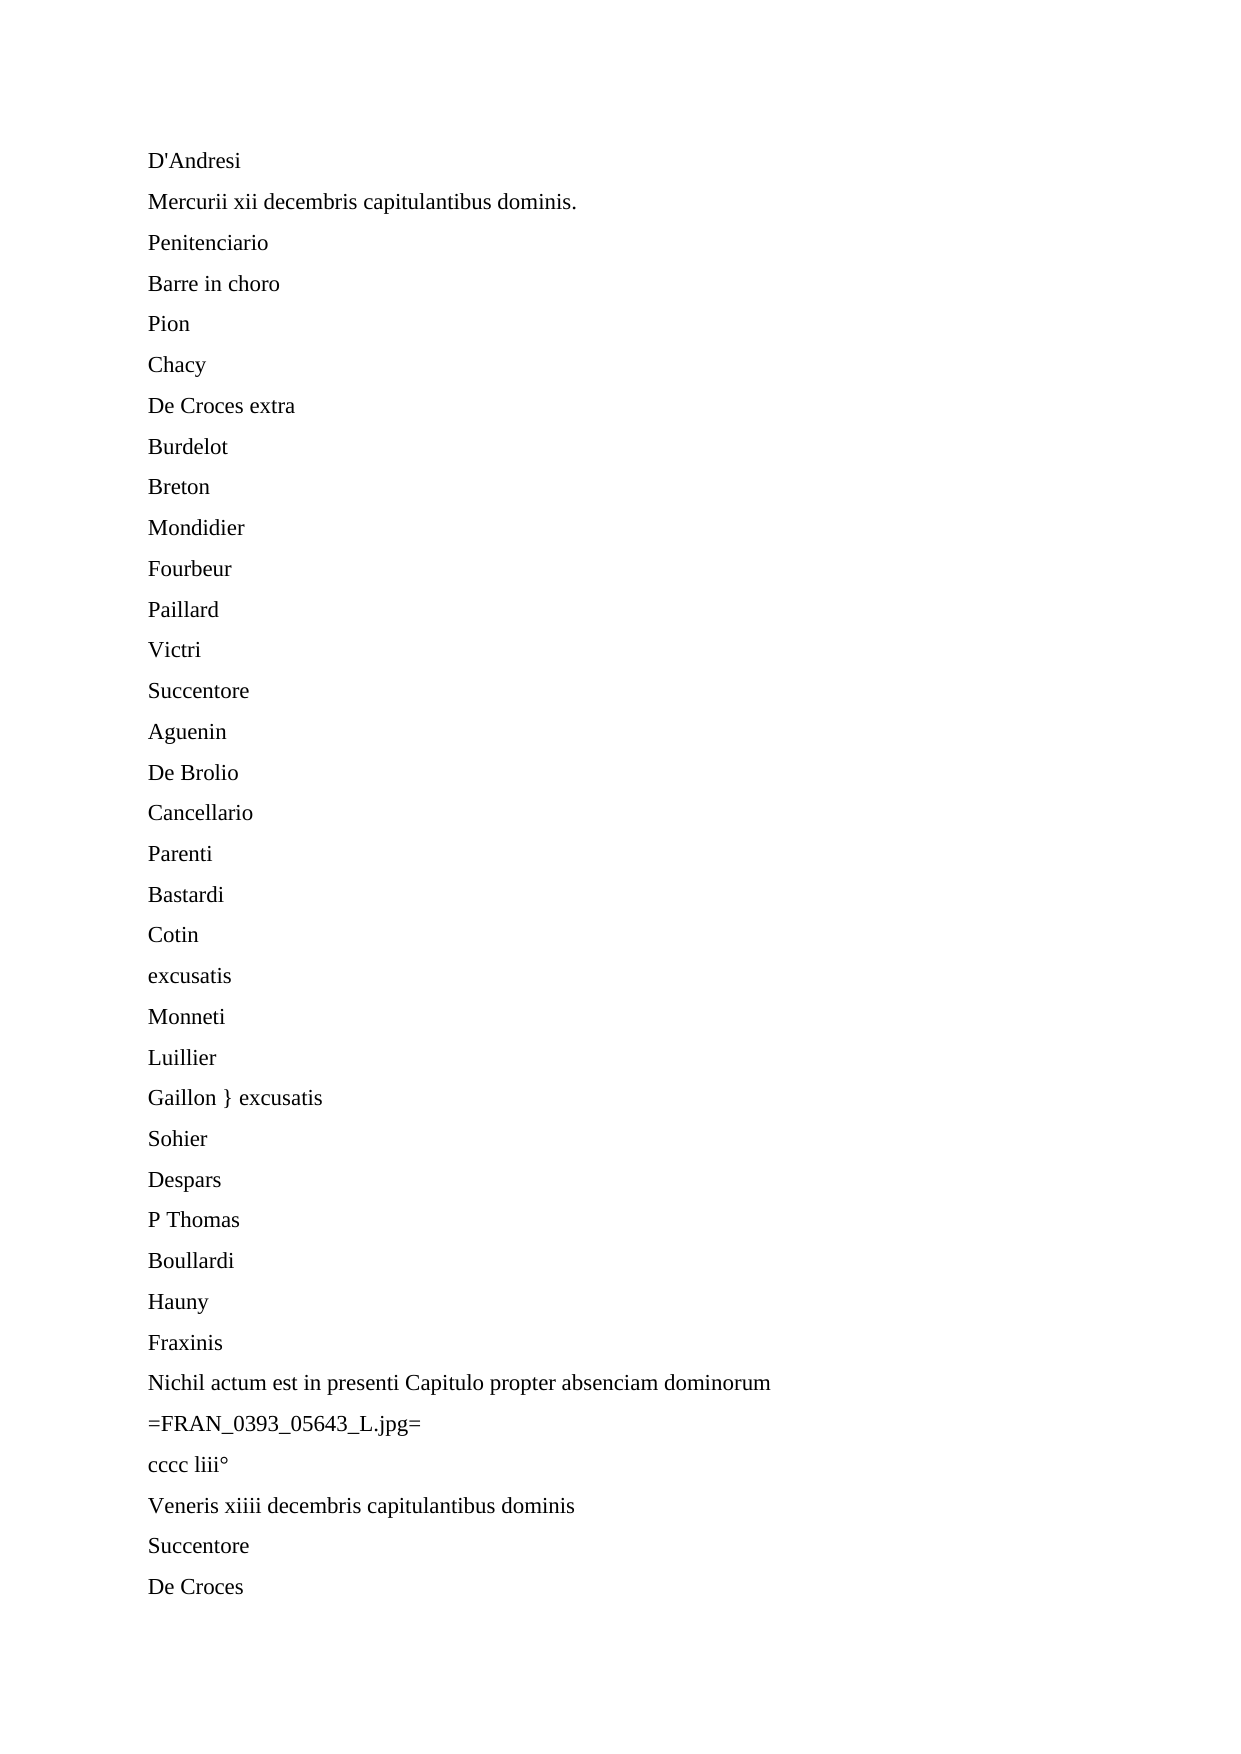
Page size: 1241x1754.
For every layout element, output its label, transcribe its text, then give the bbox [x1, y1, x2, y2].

text Gaillon } excusatis [148, 1084, 1093, 1111]
text Mercurii xii decembris capitulantibus dominis. [148, 188, 1093, 215]
text P Thomas [148, 1207, 1093, 1233]
text Fraxinis [148, 1329, 1093, 1355]
text Sohier [148, 1125, 1093, 1151]
text D'Andresi [148, 148, 1093, 174]
text Hauny [148, 1288, 1093, 1314]
text Bastardi [148, 881, 1093, 907]
text Succentore [148, 1532, 1093, 1559]
text Monneti [148, 1003, 1093, 1029]
text Succentore [148, 677, 1093, 703]
text =FRAN_0393_05643_L.jpg= [148, 1410, 1093, 1437]
text Parenti [148, 840, 1093, 866]
text Pion [148, 311, 1093, 337]
text Victri [148, 636, 1093, 663]
text Chacy [148, 351, 1093, 378]
text Cotin [148, 921, 1093, 948]
text Boullardi [148, 1247, 1093, 1274]
text Mondidier [148, 514, 1093, 541]
text De Croces extra [148, 392, 1093, 418]
text Paillard [148, 596, 1093, 622]
text Barre in choro [148, 270, 1093, 296]
text cccc liii° [148, 1451, 1093, 1477]
text De Croces [148, 1573, 1093, 1599]
text Cancellario [148, 799, 1093, 826]
text De Brolio [148, 758, 1093, 785]
text Nichil actum est in presenti Capitulo propter absenciam dominorum [148, 1369, 1093, 1396]
text excusatis [148, 962, 1093, 988]
text Veneris xiiii decembris capitulantibus dominis [148, 1492, 1093, 1518]
text Breton [148, 473, 1093, 500]
text Despars [148, 1166, 1093, 1192]
text Luillier [148, 1044, 1093, 1070]
text Penitenciario [148, 229, 1093, 255]
text Fourbeur [148, 555, 1093, 581]
text Burdelot [148, 433, 1093, 459]
text Aguenin [148, 718, 1093, 744]
